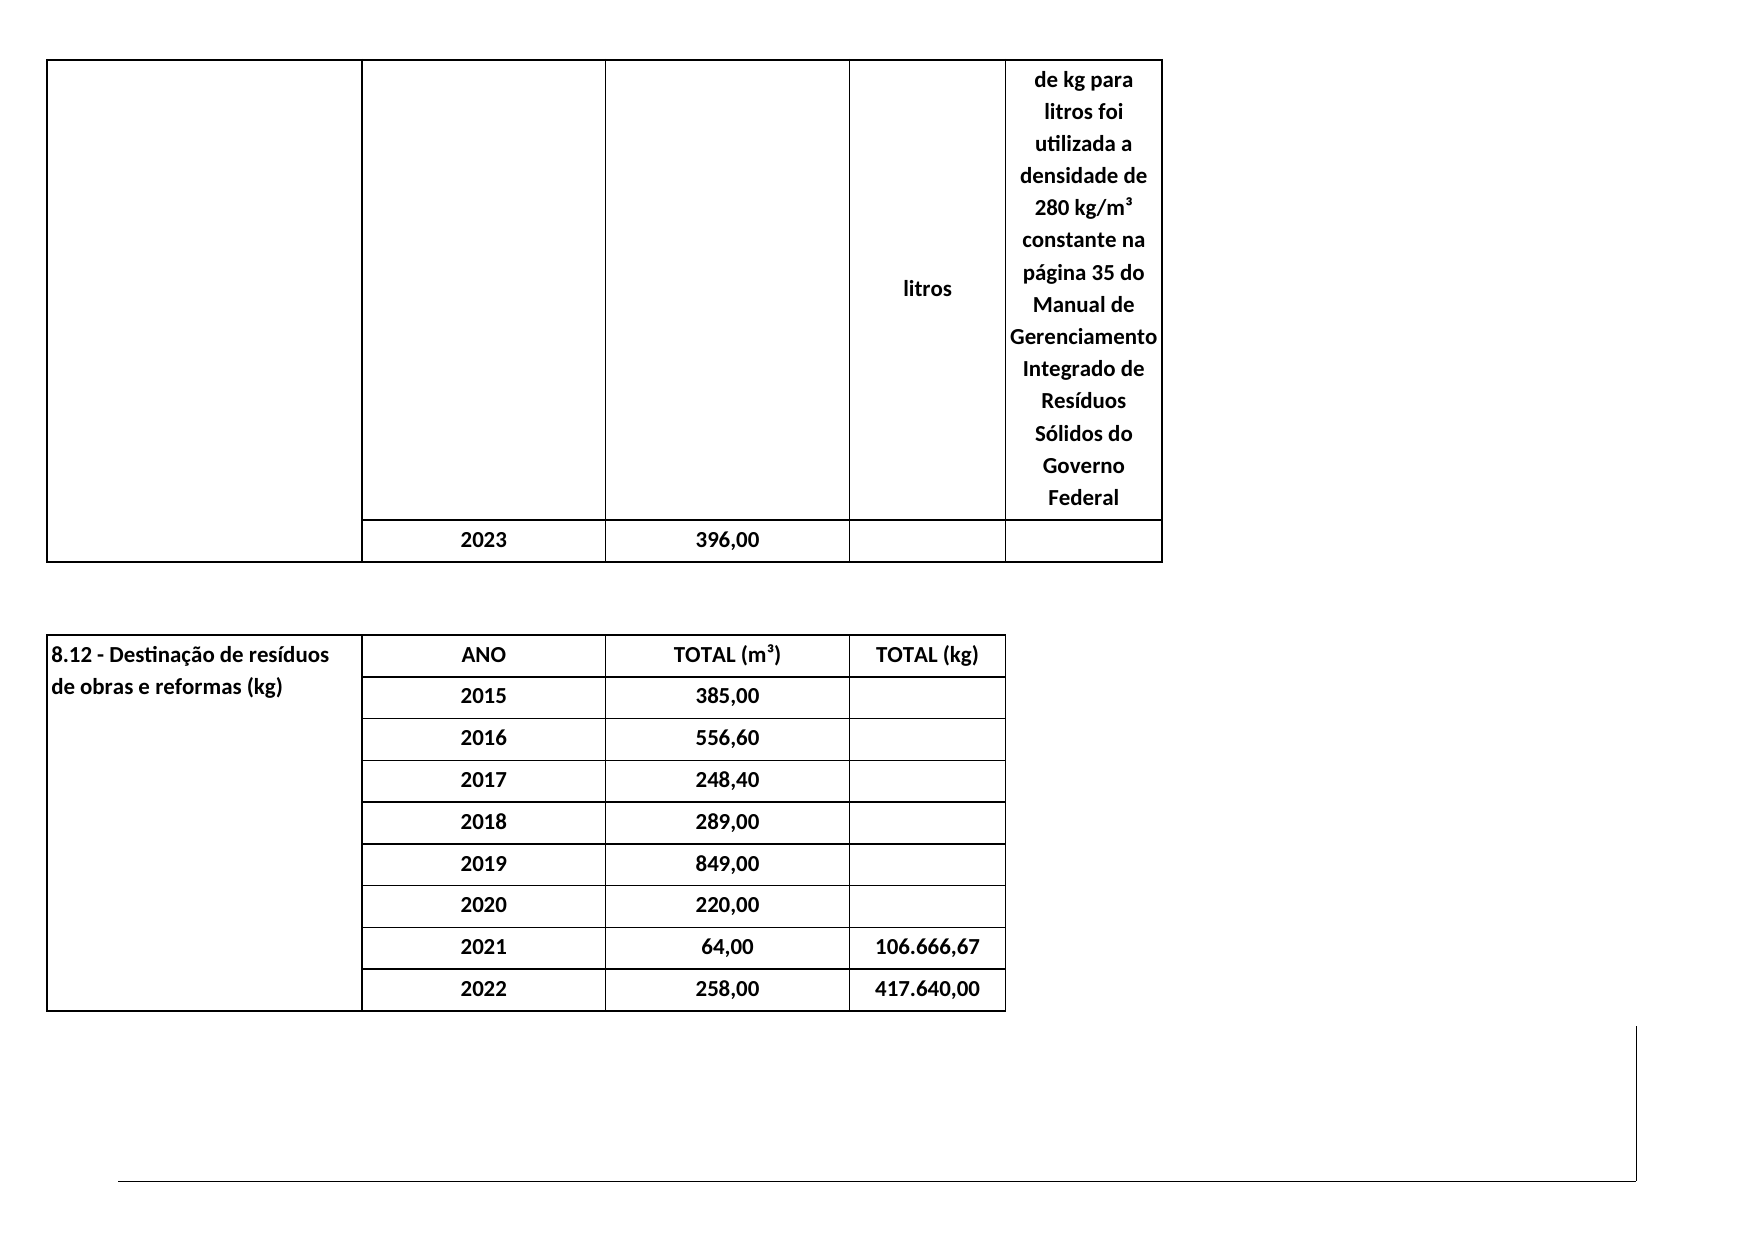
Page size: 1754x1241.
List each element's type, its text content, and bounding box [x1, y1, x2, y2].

table_cell 2017 [363, 761, 605, 801]
table_cell [47, 563, 362, 598]
table_cell 2023 [363, 521, 605, 561]
table_cell [606, 563, 849, 598]
table_cell [1006, 760, 1162, 801]
table_cell [850, 803, 1005, 843]
table_cell [1006, 563, 1162, 598]
table_cell [850, 521, 1005, 561]
table_cell 2018 [363, 803, 605, 843]
table_cell 2021 [363, 928, 605, 968]
table_cell 2022 [363, 970, 605, 1010]
table_cell 2016 [363, 719, 605, 759]
table_cell 258,00 [606, 970, 849, 1010]
table_cell 8.12 - Destinação de resíduos de obras e reformas (kg) [48, 636, 361, 1010]
table_cell 556,60 [606, 719, 849, 759]
table_cell [850, 761, 1005, 801]
table_cell [849, 563, 1006, 598]
table_cell 64,00 [606, 928, 849, 968]
table_cell 2020 [363, 886, 605, 927]
table_cell ANO [363, 636, 605, 676]
table_cell [606, 598, 849, 634]
table_cell [1006, 634, 1162, 676]
table_cell [362, 598, 606, 634]
table_cell [47, 598, 362, 634]
table_cell [1006, 598, 1162, 634]
table_cell 106.666,67 [850, 928, 1005, 968]
table_cell [1006, 843, 1162, 885]
table_cell [1006, 521, 1161, 561]
table_cell [1006, 968, 1162, 1010]
table_cell [1006, 885, 1162, 927]
table_cell [363, 61, 605, 519]
table_cell [850, 886, 1005, 927]
table_cell [362, 563, 606, 598]
table_cell 396,00 [606, 521, 849, 561]
table_cell [850, 678, 1005, 718]
table_cell 2015 [363, 678, 605, 718]
table_cell 849,00 [606, 845, 849, 885]
table_cell 417.640,00 [850, 970, 1005, 1010]
table_cell de kg para litros foi utilizada a densidade de 280 kg/m³ constante na página 35 do Manual de Gerenciamento Integrado de Resíduos Sólidos do Governo Federal [1006, 61, 1161, 519]
table_cell 289,00 [606, 803, 849, 843]
table_cell [850, 845, 1005, 885]
table_cell [1006, 801, 1162, 843]
table_cell [1006, 927, 1162, 968]
table_cell [1006, 676, 1162, 718]
table_cell TOTAL (m³) [606, 636, 849, 676]
table_cell [606, 61, 849, 519]
table_cell 385,00 [606, 678, 849, 718]
table_cell [850, 719, 1005, 759]
table_cell 220,00 [606, 886, 849, 927]
table_cell [849, 598, 1006, 634]
table_cell 248,40 [606, 761, 849, 801]
table_cell litros [850, 61, 1005, 519]
table_cell TOTAL (kg) [850, 636, 1005, 676]
table_cell [1006, 718, 1162, 759]
table_cell 2019 [363, 845, 605, 885]
table_header [48, 61, 361, 561]
